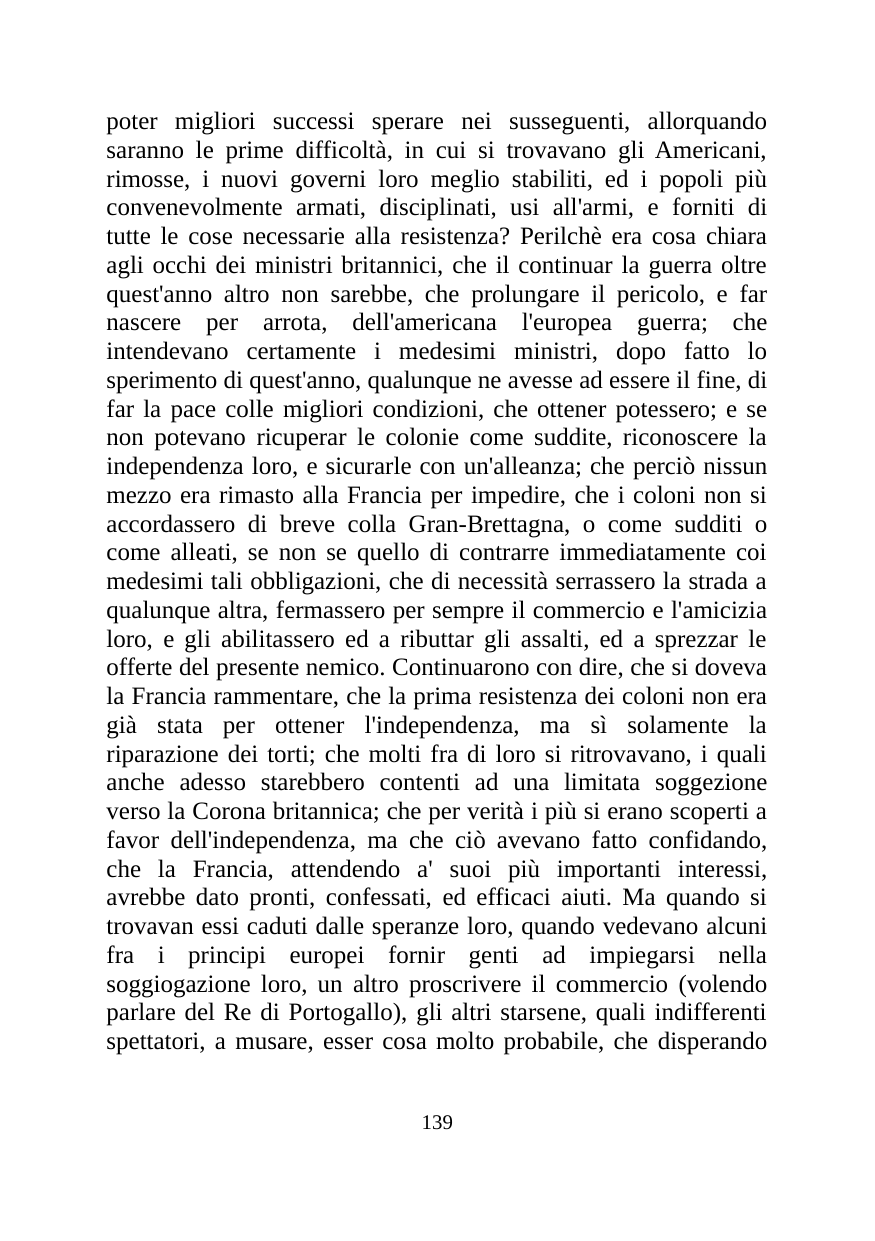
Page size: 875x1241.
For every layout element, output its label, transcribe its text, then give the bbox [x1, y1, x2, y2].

text poter migliori successi sperare nei susseguenti, allorquando saranno le prime difficoltà, in cui si trovavano gli Americani, rimosse, i nuovi governi loro meglio stabiliti, ed i popoli più convenevolmente armati, disciplinati, usi all'armi, e forniti di tutte le cose necessarie alla resistenza? Perilchè era cosa chiara agli occhi dei ministri britannici, che il continuar la guerra oltre quest'anno altro non sarebbe, che prolungare il pericolo, e far nascere per arrota, dell'americana l'europea guerra; che intendevano certamente i medesimi ministri, dopo fatto lo sperimento di quest'anno, qualunque ne avesse ad essere il fine, di far la pace colle migliori condizioni, che ottener potessero; e se non potevano ricuperar le colonie come suddite, riconoscere la independenza loro, e sicurarle con un'alleanza; che perciò nissun mezzo era rimasto alla Francia per impedire, che i coloni non si accordassero di breve colla Gran-Brettagna, o come sudditi o come alleati, se non se quello di contrarre immediatamente coi medesimi tali obbligazioni, che di necessità serrassero la strada a qualunque altra, fermassero per sempre il commercio e l'amicizia loro, e gli abilitassero ed a ributtar gli assalti, ed a sprezzar le offerte del presente nemico. Continuarono con dire, che si doveva la Francia rammentare, che la prima resistenza dei coloni non era già stata per ottener l'independenza, ma sì solamente la riparazione dei torti; che molti fra di loro si ritrovavano, i quali anche adesso starebbero contenti ad una limitata soggezione verso la Corona britannica; che per verità i più si erano scoperti a favor dell'independenza, ma che ciò avevano fatto confidando, che la Francia, attendendo a' suoi più importanti interessi, avrebbe dato pronti, confessati, ed efficaci aiuti. Ma quando si trovavan essi caduti dalle speranze loro, quando vedevano alcuni fra i principi europei fornir genti ad impiegarsi nella soggiogazione loro, un altro proscrivere il commercio (volendo parlare del Re di Portogallo), gli altri starsene, quali indifferenti spettatori, a musare, esser cosa molto probabile, che disperando [106, 106, 768, 1055]
